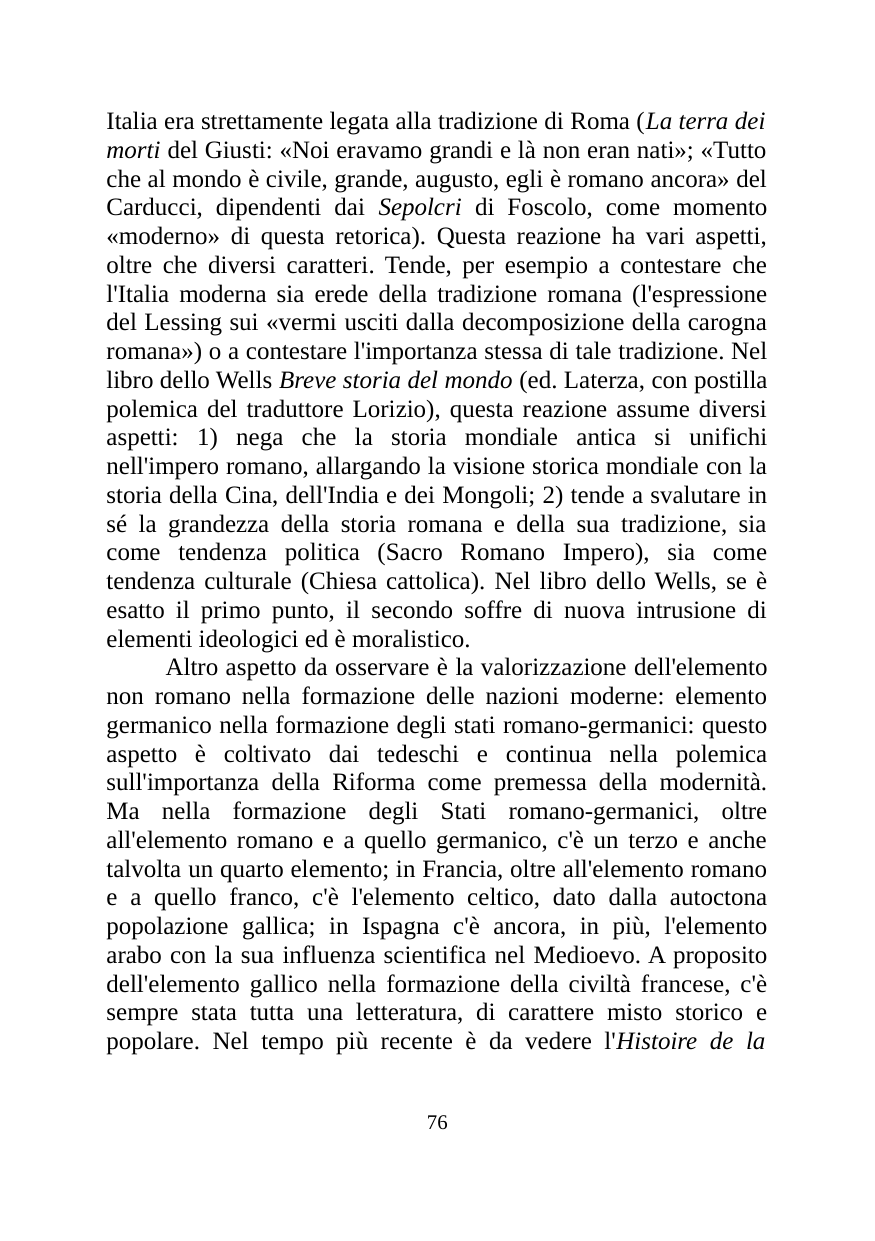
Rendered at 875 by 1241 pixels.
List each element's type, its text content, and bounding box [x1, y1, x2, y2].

text Altro aspetto da osservare è la valorizzazione dell'elemento non romano nella formazione delle nazioni moderne: elemento germanico nella formazione degli stati romano-germanici: questo aspetto è coltivato dai tedeschi e continua nella polemica sull'importanza della Riforma come premessa della modernità. Ma nella formazione degli Stati romano-germanici, oltre all'elemento romano e a quello germanico, c'è un terzo e anche talvolta un quarto elemento; in Francia, oltre all'elemento romano e a quello franco, c'è l'elemento celtico, dato dalla autoctona popolazione gallica; in Ispagna c'è ancora, in più, l'elemento arabo con la sua influenza scientifica nel Medioevo. A proposito dell'elemento gallico nella formazione della civiltà francese, c'è sempre stata tutta una letteratura, di carattere misto storico e popolare. Nel tempo più recente è da vedere l'Histoire de la [106, 652, 768, 1055]
text Italia era strettamente legata alla tradizione di Roma (La terra dei morti del Giusti: «Noi eravamo grandi e là non eran nati»; «Tutto che al mondo è civile, grande, augusto, egli è romano ancora» del Carducci, dipendenti dai Sepolcri di Foscolo, come momento «moderno» di questa retorica). Questa reazione ha vari aspetti, oltre che diversi caratteri. Tende, per esempio a contestare che l'Italia moderna sia erede della tradizione romana (l'espressione del Lessing sui «vermi usciti dalla decomposizione della carogna romana») o a contestare l'importanza stessa di tale tradizione. Nel libro dello Wells Breve storia del mondo (ed. Laterza, con postilla polemica del traduttore Lorizio), questa reazione assume diversi aspetti: 1) nega che la storia mondiale antica si unifichi nell'impero romano, allargando la visione storica mondiale con la storia della Cina, dell'India e dei Mongoli; 2) tende a svalutare in sé la grandezza della storia romana e della sua tradizione, sia come tendenza politica (Sacro Romano Impero), sia come tendenza culturale (Chiesa cattolica). Nel libro dello Wells, se è esatto il primo punto, il secondo soffre di nuova intrusione di elementi ideologici ed è moralistico. [106, 106, 768, 652]
